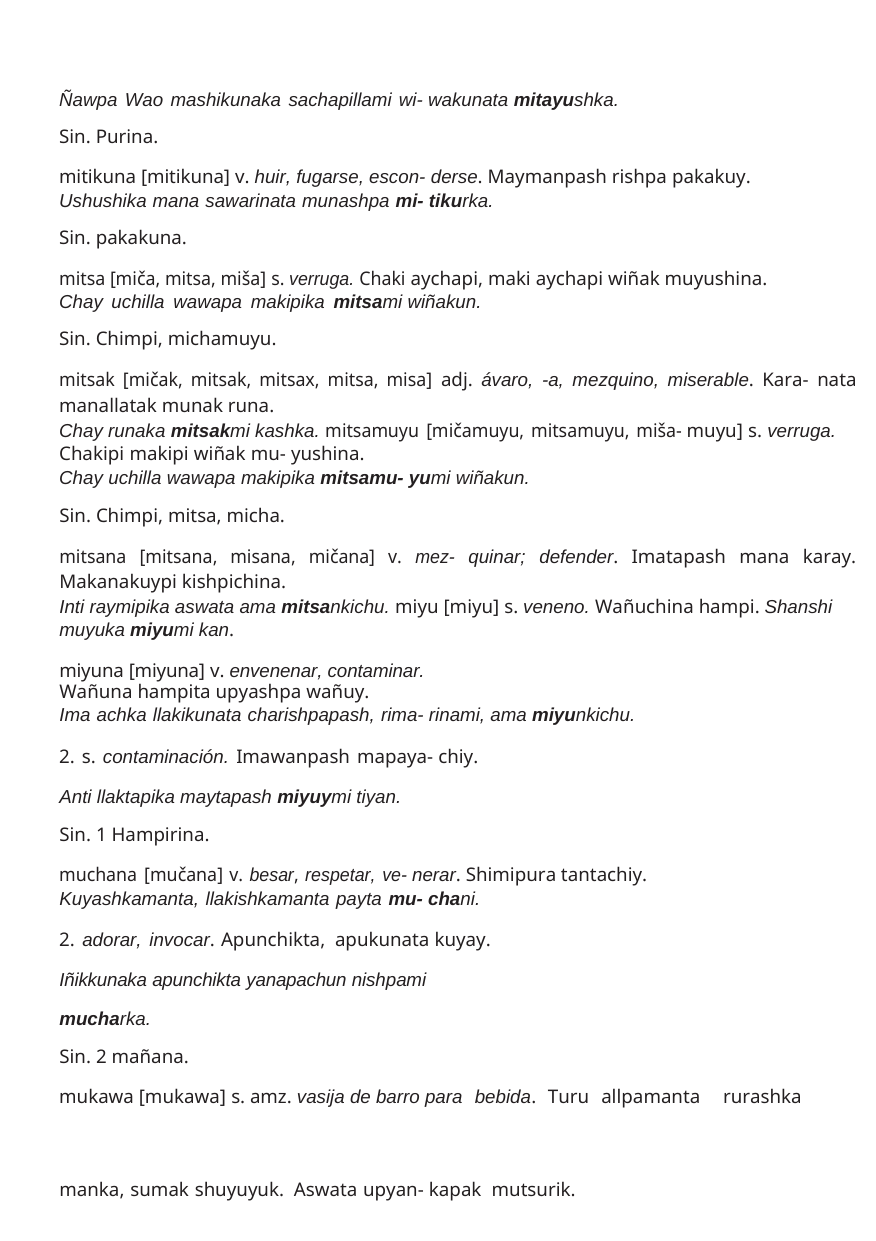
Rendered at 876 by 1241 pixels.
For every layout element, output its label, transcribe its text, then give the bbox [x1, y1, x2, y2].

text Ñawpa Wao mashikunaka sachapillami wi- wakunata mitayushka. [59, 88, 857, 110]
text miyuna [miyuna] v. envenenar, contaminar. [59, 658, 856, 682]
text Sin. Chimpi, mitsa, micha. [59, 506, 856, 526]
text Kuyashkamanta, llakishkamanta payta mu- chani. [59, 887, 857, 909]
text Ushushika mana sawarinata munashpa mi- tikurka. [59, 189, 856, 211]
text muchana [mučana] v. besar, respetar, ve- nerar. Shimipura tantachiy. [59, 862, 857, 886]
text mitsana [mitsana, misana, mičana] v. mez- quinar; defender. Imatapash mana karay. Makanakuypi kishpichina. [59, 543, 856, 594]
text Inti raymipika aswata ama mitsankichu. miyu [miyu] s. veneno. Wañuchina hampi. Shanshi muyuka miyumi kan. [59, 594, 846, 641]
text mukawa [mukawa] s. amz. vasija de barro para bebida. Turu allpamanta rurashka [59, 1084, 856, 1108]
text Anti llaktapika maytapash miyuymi tiyan. [59, 786, 856, 807]
text Chay uchilla wawapa makipika mitsamu- yumi wiñakun. [59, 467, 857, 489]
text Ima achka llakikunata charishpapash, rima- rinami, ama miyunkichu. [59, 704, 856, 726]
text Chay runaka mitsakmi kashka. mitsamuyu [mičamuyu, mitsamuyu, miša- muyu] s. verruga. Chakipi makipi wiñak mu- yushina. [59, 418, 856, 466]
text Iñikkunaka apunchikta yanapachun nishpami [59, 969, 856, 990]
text Sin. pakakuna. [59, 228, 856, 249]
text mitsa [miča, mitsa, miša] s. verruga. Chaki aychapi, maki aychapi wiñak muyushina. [59, 266, 856, 290]
text 2. adorar, invocar. Apunchikta, apukunata kuyay. [59, 926, 857, 952]
text Sin. 1 Hampirina. [59, 825, 856, 845]
text Sin. 2 mañana. [59, 1047, 856, 1068]
text mitikuna [mitikuna] v. huir, fugarse, escon- derse. Maymanpash rishpa pakakuy. [59, 164, 856, 189]
text Sin. Chimpi, michamuyu. [59, 329, 856, 350]
text manka, sumak shuyuyuk. Aswata upyan- kapak mutsurik. [59, 1176, 840, 1202]
text Wañuna hampita upyashpa wañuy. [59, 682, 856, 703]
text Sin. Purina. [59, 127, 856, 148]
text Chay uchilla wawapa makipika mitsami wiñakun. [59, 291, 857, 312]
text mitsak [mičak, mitsak, mitsax, mitsa, misa] adj. ávaro, -a, mezquino, miserable. Kara- nata manallatak munak runa. [59, 367, 856, 418]
text 2. s. contaminación. Imawanpash mapaya- chiy. [59, 743, 857, 768]
text mucharka. [59, 1008, 856, 1029]
